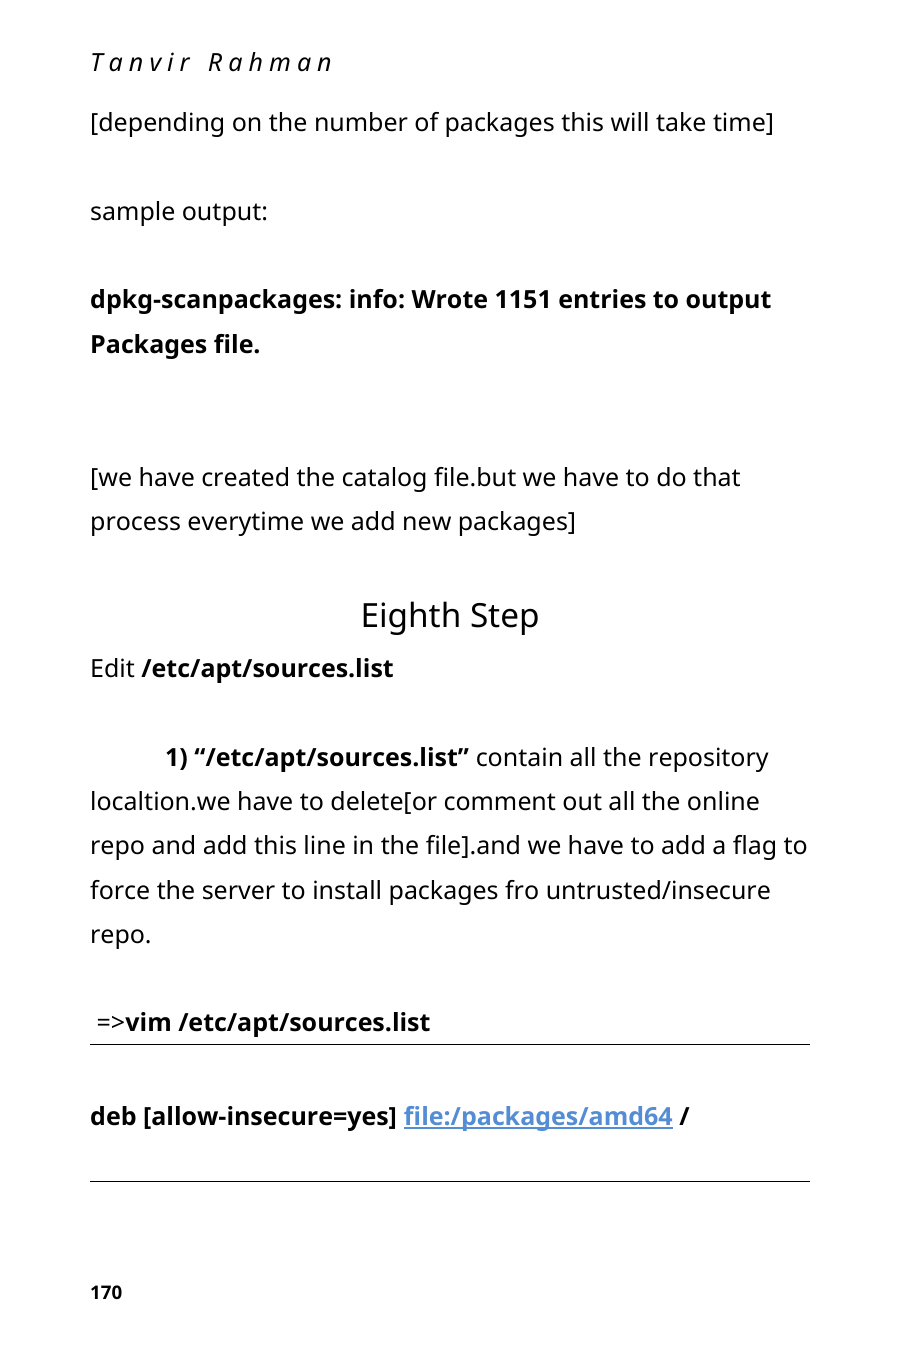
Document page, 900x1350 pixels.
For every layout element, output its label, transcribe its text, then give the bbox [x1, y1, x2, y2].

text [we have created the catalog file.but we have to do that process everytime we add new packages] [90, 459, 810, 537]
text sample output: [90, 193, 810, 228]
text dpkg-scanpackages: info: Wrote 1151 entries to output Packages file. [90, 282, 810, 360]
text =>vim /etc/apt/sources.list [90, 1005, 810, 1044]
text Eighth Step [90, 592, 810, 637]
text 1) “/etc/apt/sources.list” contain all the repository localtion.we have to delete[or comment out all the online repo and add this line in the file].and we have to add a flag to force the server to install packages fro untrusted/insecure repo. [90, 739, 810, 951]
text [depending on the number of packages this will take time] [90, 105, 810, 139]
text deb [allow-insecure=yes] file:/packages/amd64 / [90, 1098, 810, 1132]
text Edit /etc/apt/sources.list [90, 651, 810, 685]
